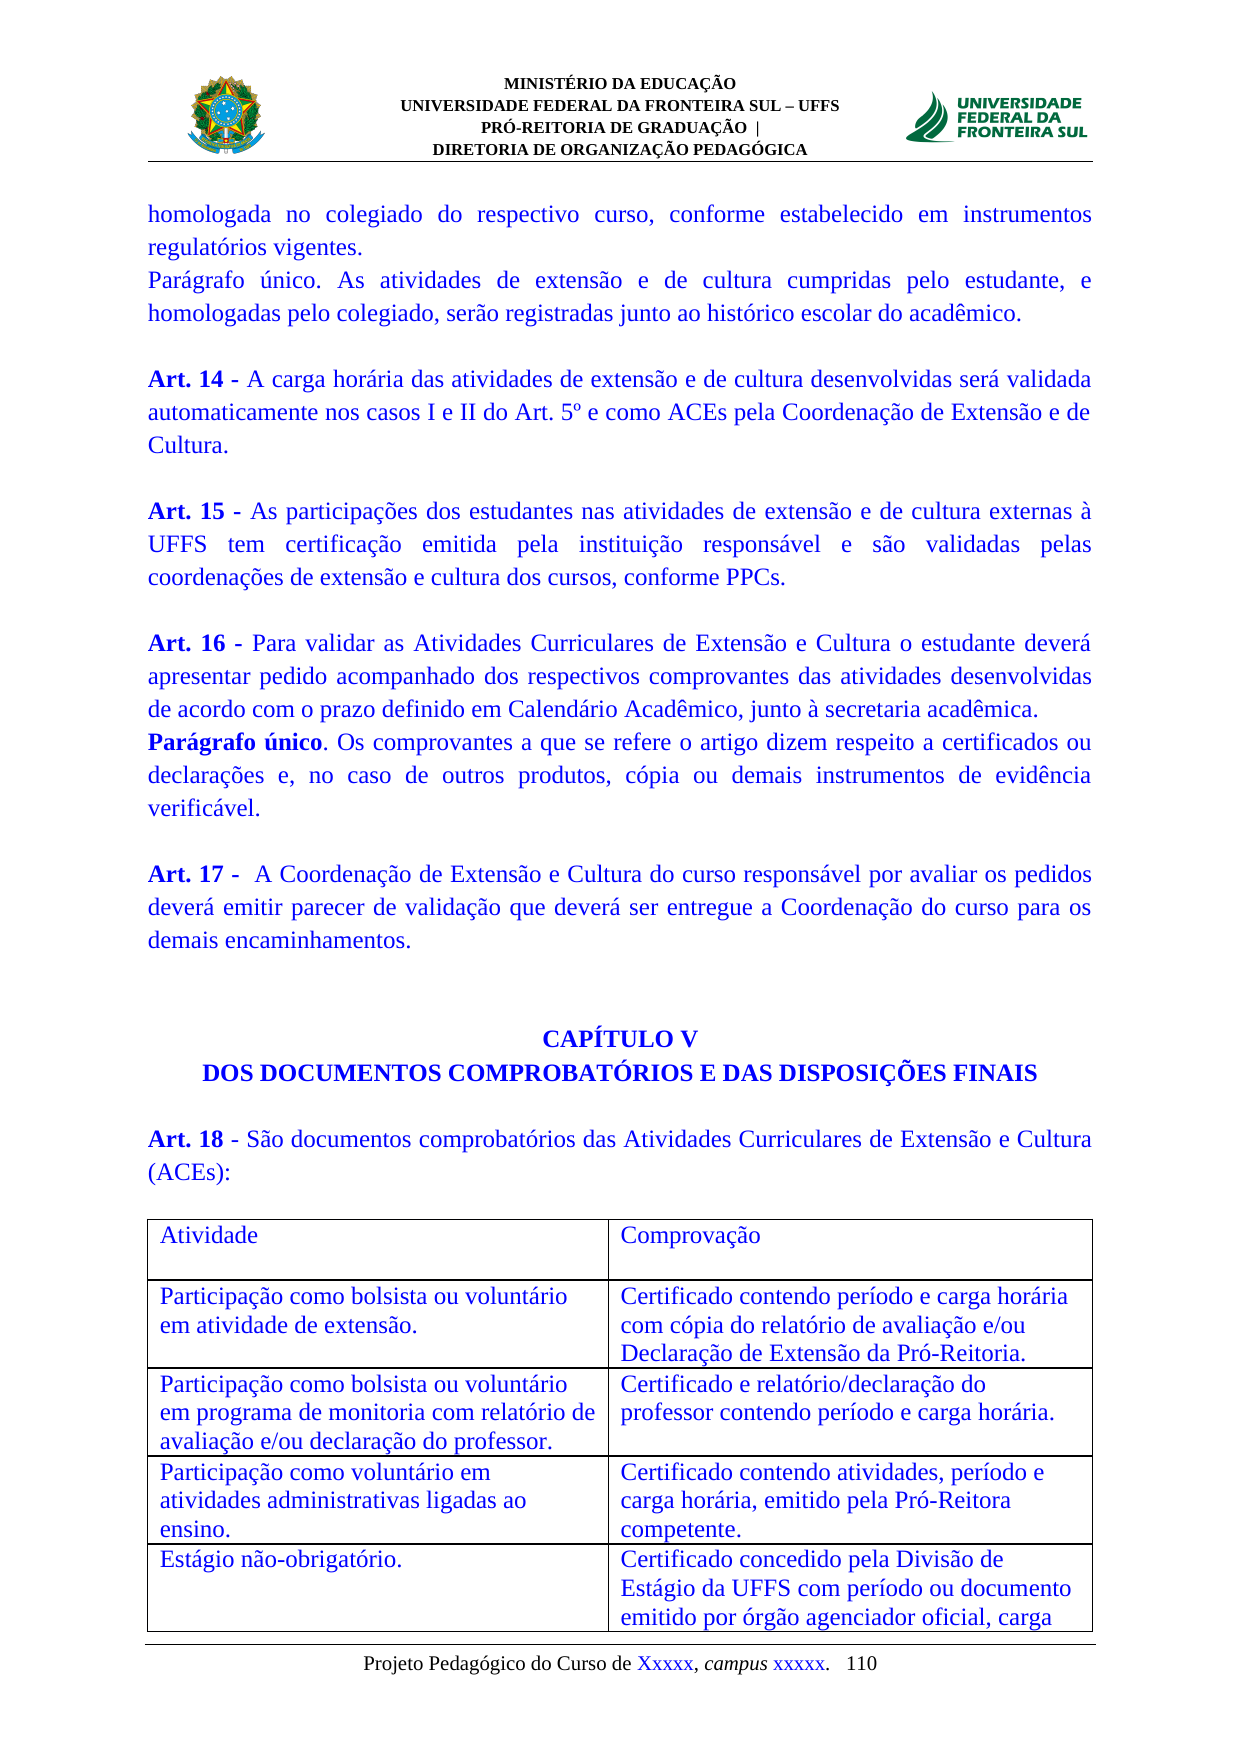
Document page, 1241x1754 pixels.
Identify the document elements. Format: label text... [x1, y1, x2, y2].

table_cell Participação como bolsista ou voluntário em atividade de extensão. [148, 1281, 608, 1367]
picture [903, 90, 1090, 146]
text Art. 18 - São documentos comprobatórios das Atividades Curriculares de Extensão e Cultura (ACEs): [148, 1124, 1093, 1185]
text homologada no colegiado do respectivo curso, conforme estabelecido em instrumentos regulatórios vigentes. [148, 199, 1093, 261]
table_cell Certificado concedido pela Divisão de Estágio da UFFS com período ou documento emitido por órgão agenciador oficial, carga [609, 1545, 1092, 1631]
table_cell Participação como voluntário em atividades administrativas ligadas ao ensino. [148, 1457, 608, 1543]
table_cell Estágio não-obrigatório. [148, 1545, 608, 1631]
text Art. 15 - As participações dos estudantes nas atividades de extensão e de cultura externas à UFFS tem certificação emitida pela instituição responsável e são validadas pelas coordenações de extensão e cultura dos cursos, conforme PPCs. [148, 496, 1093, 591]
table_cell Participação como bolsista ou voluntário em programa de monitoria com relatório de avaliação e/ou declaração do professor. [148, 1369, 608, 1455]
picture [187, 76, 265, 154]
text Art. 16 - Para validar as Atividades Curriculares de Extensão e Cultura o estudante deverá apresentar pedido acompanhado dos respectivos comprovantes das atividades desenvolvidas de acordo com o prazo definido em Calendário Acadêmico, junto à secretaria acadêmica. [148, 628, 1093, 723]
text Art. 17 - A Coordenação de Extensão e Cultura do curso responsável por avaliar os pedidos deverá emitir parecer de validação que deverá ser entregue a Coordenação do curso para os demais encaminhamentos. [148, 859, 1093, 954]
text Parágrafo único. Os comprovantes a que se refere o artigo dizem respeito a certificados ou declarações e, no caso de outros produtos, cópia ou demais instrumentos de evidência verificável. [148, 727, 1093, 822]
table_cell Certificado contendo atividades, período e carga horária, emitido pela Pró-Reitora competente. [609, 1457, 1092, 1543]
table_cell Certificado contendo período e carga horária com cópia do relatório de avaliação e/ou Declaração de Extensão da Pró-Reitoria. [609, 1281, 1092, 1367]
text Art. 14 - A carga horária das atividades de extensão e de cultura desenvolvidas será validada automaticamente nos casos I e II do Art. 5º e como ACEs pela Coordenação de Extensão e de Cultura. [148, 364, 1093, 459]
text DOS DOCUMENTOS COMPROBATÓRIOS E DAS DISPOSIÇÕES FINAIS [148, 1058, 1093, 1086]
table_header Atividade [148, 1220, 608, 1279]
text Parágrafo único. As atividades de extensão e de cultura cumpridas pelo estudante, e homologadas pelo colegiado, serão registradas junto ao histórico escolar do acadêmico. [148, 265, 1093, 327]
table_cell Certificado e relatório/declaração do professor contendo período e carga horária. [609, 1369, 1092, 1455]
table_header Comprovação [609, 1220, 1092, 1279]
text CAPÍTULO V [148, 1024, 1093, 1053]
